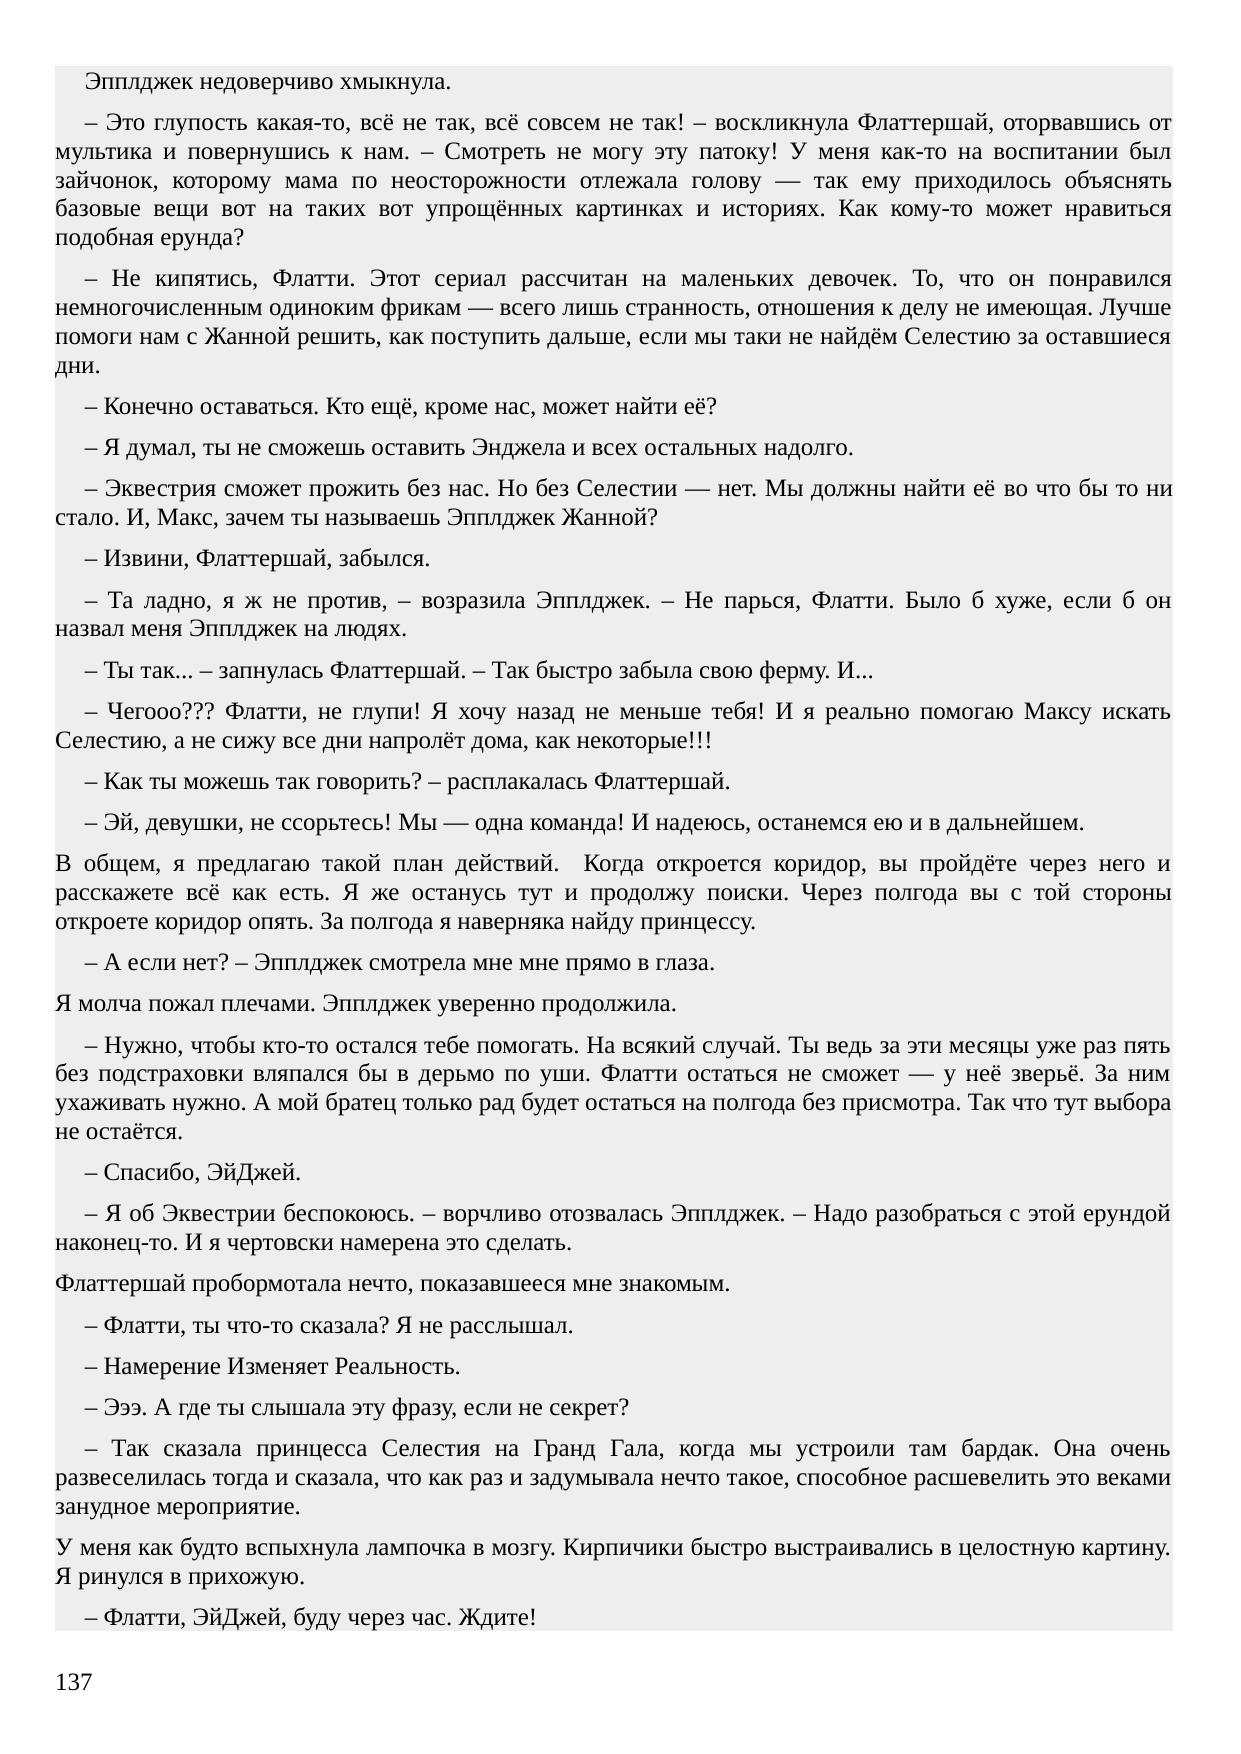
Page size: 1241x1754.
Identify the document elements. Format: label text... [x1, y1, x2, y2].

list Я молча пожал плечами. Эпплджек уверенно продолжила. [55, 988, 1173, 1017]
text – Эквестрия сможет прожить без нас. Но без Селестии — нет. Мы должны найти её во что бы то ни стало. И, Макс, зачем ты называешь Эпплджек Жанной? [55, 473, 1173, 531]
text – Ты так... – запнулась Флаттершай. – Так быстро забыла свою ферму. И... [55, 655, 1173, 683]
text – Как ты можешь так говорить? – расплакалась Флаттершай. [55, 766, 1173, 795]
text – Спасибо, ЭйДжей. [55, 1157, 1173, 1186]
list Флаттершай пробормотала нечто, показавшееся мне знакомым. [55, 1268, 1173, 1297]
text – Эээ. А где ты слышала эту фразу, если не секрет? [55, 1392, 1173, 1421]
text – Извини, Флаттершай, забылся. [55, 543, 1173, 572]
text – Конечно оставаться. Кто ещё, кроме нас, может найти её? [55, 391, 1173, 420]
list У меня как будто вспыхнула лампочка в мозгу. Кирпичики быстро выстраивались в целостную картину. Я ринулся в прихожую. [55, 1532, 1173, 1590]
text – Чегооо??? Флатти, не глупи! Я хочу назад не меньше тебя! И я реально помогаю Максу искать Селестию, а не сижу все дни напролёт дома, как некоторые!!! [55, 696, 1173, 753]
text – Так сказала принцесса Селестия на Гранд Гала, когда мы устроили там бардак. Она очень развеселилась тогда и сказала, что как раз и задумывала нечто такое, способное расшевелить это веками занудное мероприятие. [55, 1433, 1173, 1520]
list В общем, я предлагаю такой план действий. Когда откроется коридор, вы пройдёте через него и расскажете всё как есть. Я же останусь тут и продолжу поиски. Через полгода вы с той стороны откроете коридор опять. За полгода я наверняка найду принцессу. [55, 848, 1173, 935]
text – Это глупость какая-то, всё не так, всё совсем не так! – воскликнула Флаттершай, оторвавшись от мультика и повернушись к нам. – Смотреть не могу эту патоку! У меня как-то на воспитании был зайчонок, которому мама по неосторожности отлежала голову — так ему приходилось объяснять базовые вещи вот на таких вот упрощённых картинках и историях. Как кому-то может нравиться подобная ерунда? [55, 107, 1173, 251]
text – Нужно, чтобы кто-то остался тебе помогать. На всякий случай. Ты ведь за эти месяцы уже раз пять без подстраховки вляпался бы в дерьмо по уши. Флатти остаться не сможет — у неё зверьё. За ним ухаживать нужно. А мой братец только рад будет остаться на полгода без присмотра. Так что тут выбора не остаётся. [55, 1030, 1173, 1145]
text – Не кипятись, Флатти. Этот сериал рассчитан на маленьких девочек. То, что он понравился немногочисленным одиноким фрикам — всего лишь странность, отношения к делу не имеющая. Лучше помоги нам с Жанной решить, как поступить дальше, если мы таки не найдём Селестию за оставшиеся дни. [55, 263, 1173, 378]
text – Я об Эквестрии беспокоюсь. – ворчливо отозвалась Эпплджек. – Надо разобраться с этой ерундой наконец-то. И я чертовски намерена это сделать. [55, 1198, 1173, 1256]
text Эпплджек недоверчиво хмыкнула. [55, 66, 1173, 95]
text – Я думал, ты не сможешь оставить Энджела и всех остальных надолго. [55, 432, 1173, 461]
text – А если нет? – Эпплджек смотрела мне мне прямо в глаза. [55, 947, 1173, 976]
text – Эй, девушки, не ссорьтесь! Мы — одна команда! И надеюсь, останемся ею и в дальнейшем. [55, 807, 1173, 836]
text – Та ладно, я ж не против, – возразила Эпплджек. – Не парься, Флатти. Было б хуже, если б он назвал меня Эпплджек на людях. [55, 585, 1173, 642]
text – Флатти, ЭйДжей, буду через час. Ждите! [55, 1602, 1173, 1631]
text – Намерение Изменяет Реальность. [55, 1351, 1173, 1380]
text – Флатти, ты что-то сказала? Я не расслышал. [55, 1310, 1173, 1338]
